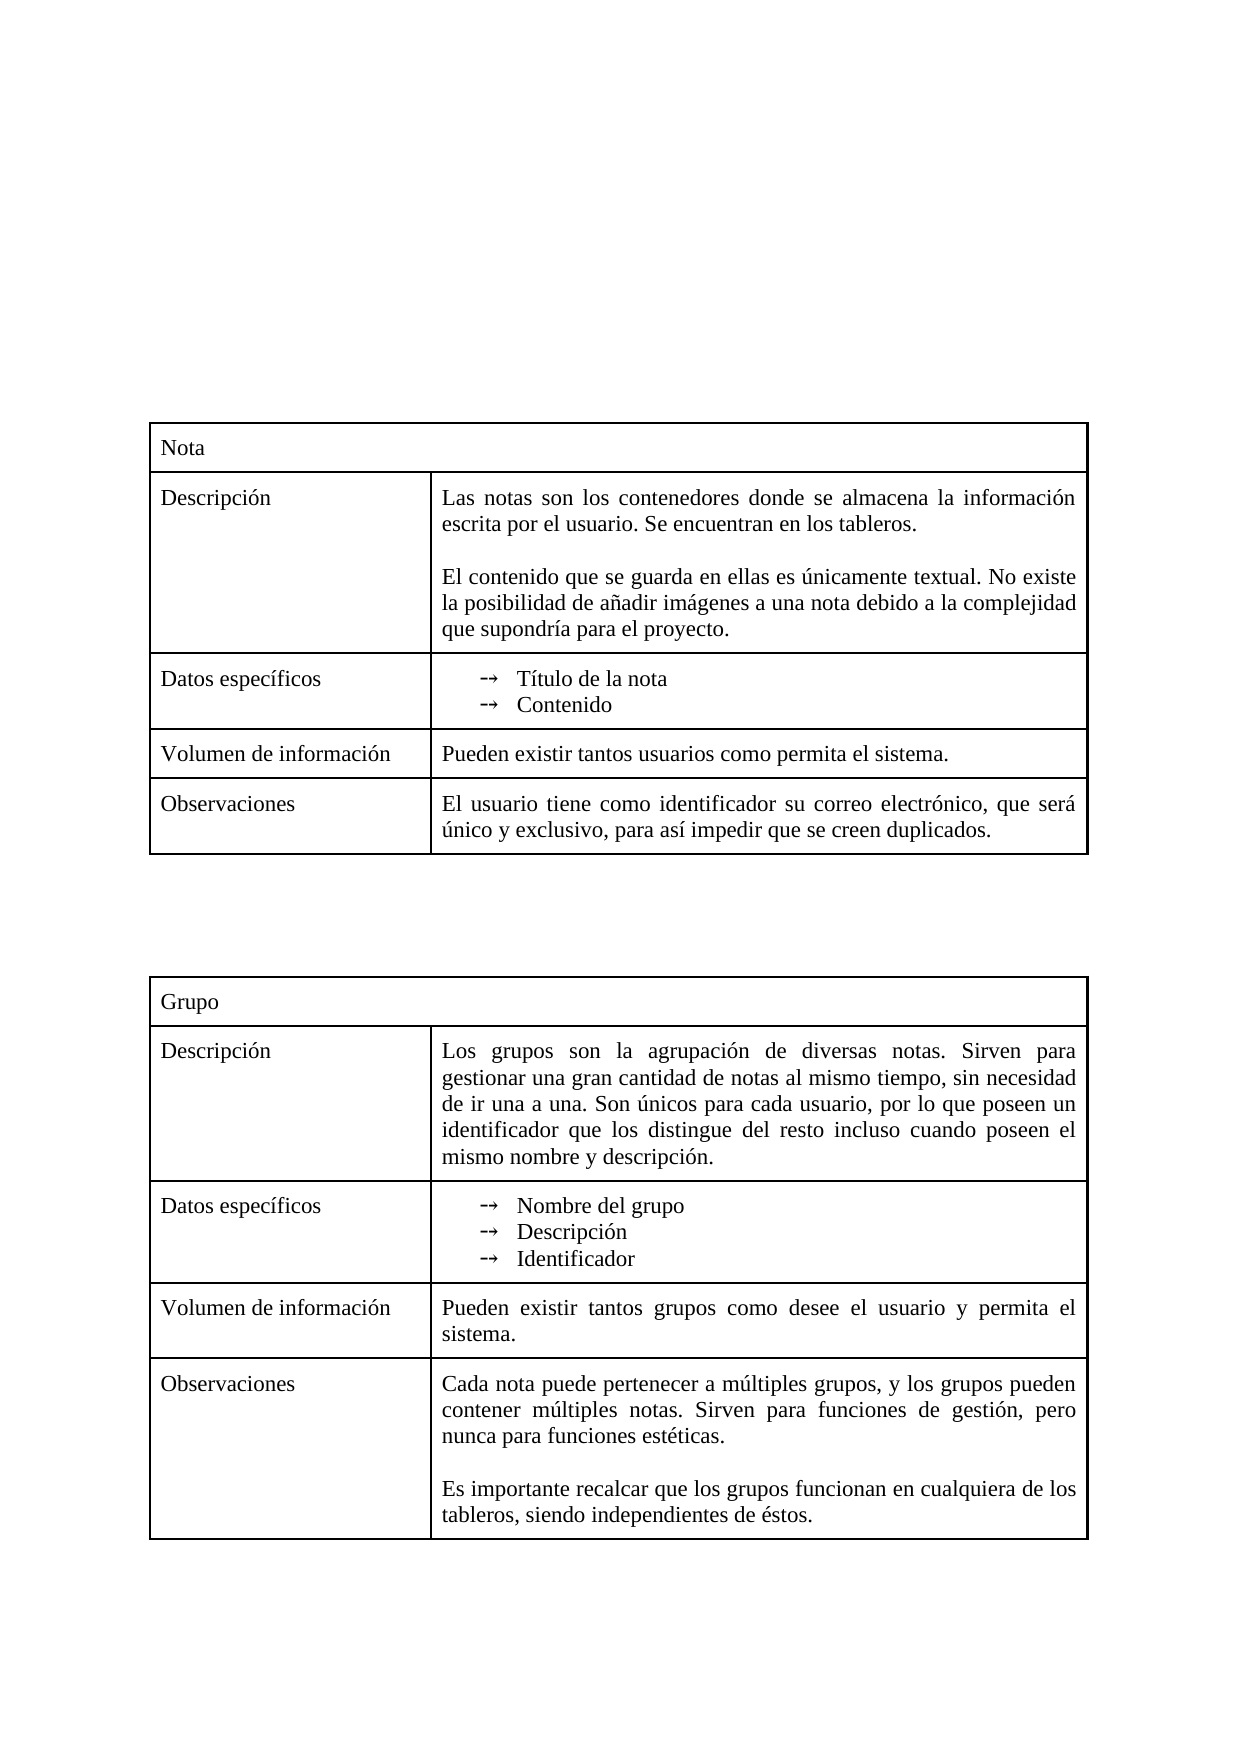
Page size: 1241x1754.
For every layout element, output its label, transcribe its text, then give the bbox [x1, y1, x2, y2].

table_cell Volumen de información [151, 1284, 430, 1357]
table_cell Pueden existir tantos grupos como desee el usuario y permita el sistema. [432, 1284, 1086, 1357]
table_cell Título de la nota Contenido [432, 654, 1086, 728]
table_cell Datos específicos [151, 1182, 430, 1282]
table_cell Volumen de información [151, 730, 430, 777]
table_header Grupo [151, 978, 1086, 1025]
table_cell Descripción [151, 1027, 430, 1179]
table_header Nota [151, 424, 1086, 471]
table_cell Nombre del grupo Descripción Identificador [432, 1182, 1086, 1282]
table_cell Descripción [151, 473, 430, 652]
table_cell Las notas son los contenedores donde se almacena la información escrita por el usuario. Se encuentran en los tableros. El contenido que se guarda en ellas es únicamente textual. No existe la posibilidad de añadir imágenes a una nota debido a la complejidad que supondría para el proyecto. [432, 473, 1086, 652]
table_cell Observaciones [151, 1359, 430, 1538]
table_cell Datos específicos [151, 654, 430, 728]
table_cell Los grupos son la agrupación de diversas notas. Sirven para gestionar una gran cantidad de notas al mismo tiempo, sin necesidad de ir una a una. Son únicos para cada usuario, por lo que poseen un identificador que los distingue del resto incluso cuando poseen el mismo nombre y descripción. [432, 1027, 1086, 1179]
table_cell El usuario tiene como identificador su correo electrónico, que será único y exclusivo, para así impedir que se creen duplicados. [432, 779, 1086, 853]
table_cell Cada nota puede pertenecer a múltiples grupos, y los grupos pueden contener múltiples notas. Sirven para funciones de gestión, pero nunca para funciones estéticas. Es importante recalcar que los grupos funcionan en cualquiera de los tableros, siendo independientes de éstos. [432, 1359, 1086, 1538]
table_cell Observaciones [151, 779, 430, 853]
table_cell Pueden existir tantos usuarios como permita el sistema. [432, 730, 1086, 777]
